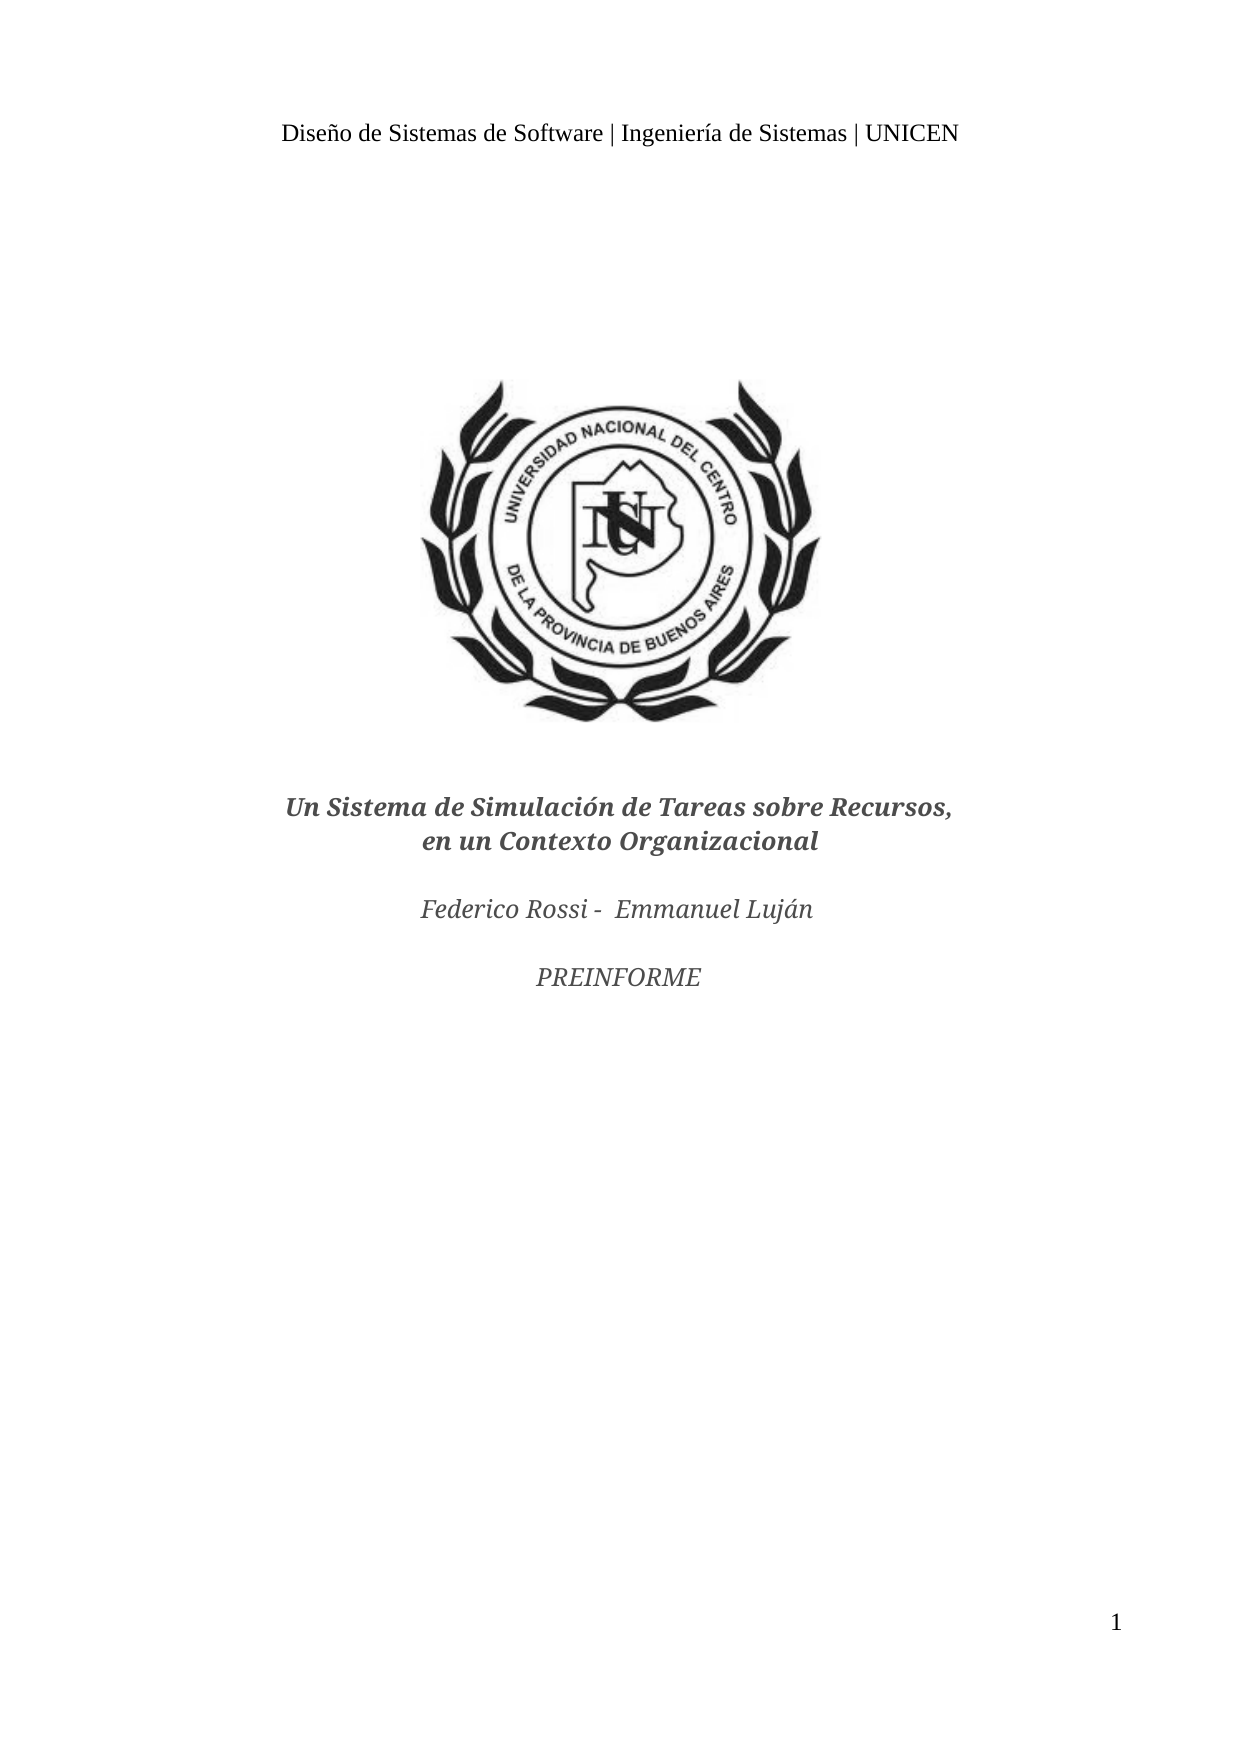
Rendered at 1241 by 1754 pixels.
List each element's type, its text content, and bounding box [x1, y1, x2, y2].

text Federico Rossi - Emmanuel Luján [118, 892, 1122, 926]
text en un Contexto Organizacional [118, 823, 1122, 858]
text PREINFORME [118, 960, 1122, 994]
picture [419, 376, 829, 737]
text Un Sistema de Simulación de Tareas sobre Recursos, [118, 789, 1122, 823]
